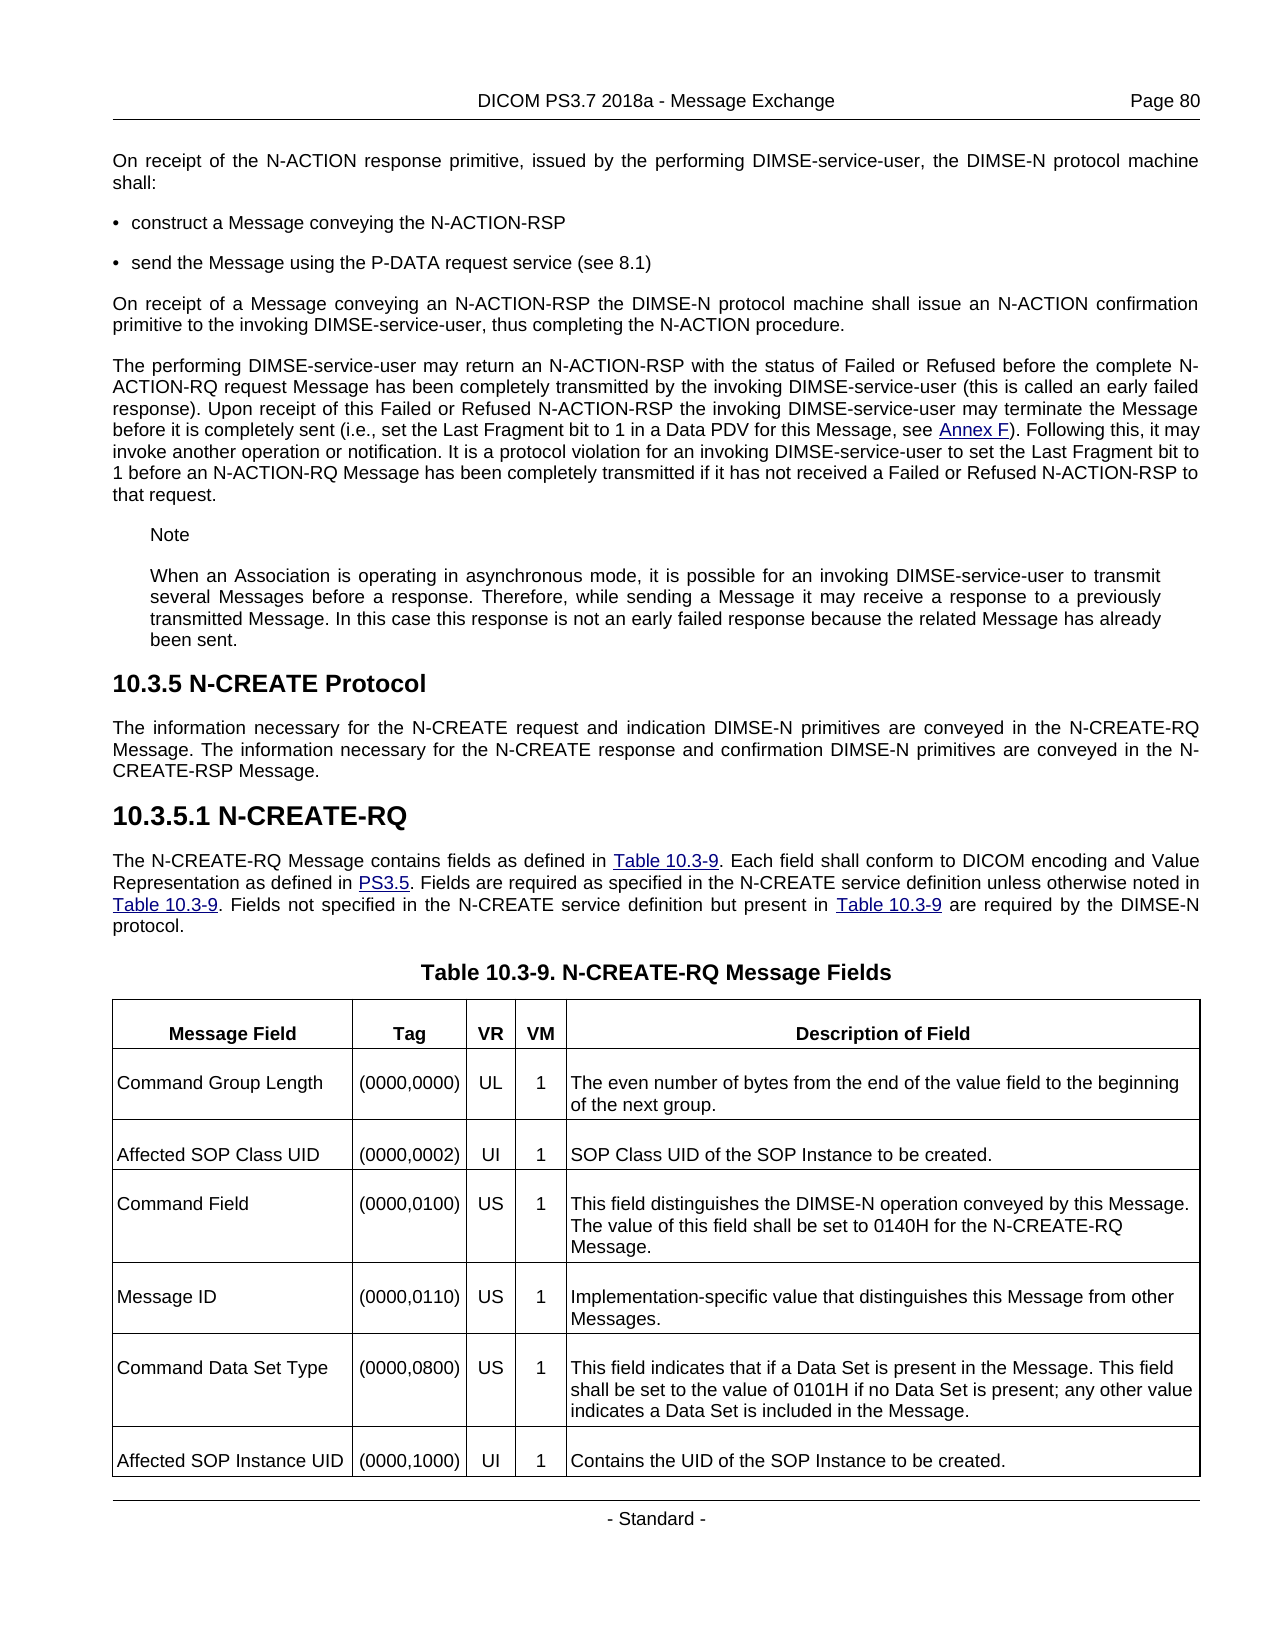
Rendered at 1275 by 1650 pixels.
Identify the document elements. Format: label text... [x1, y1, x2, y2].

table_cell (0000,1000) [353, 1427, 466, 1476]
text The information necessary for the N-CREATE request and indication DIMSE-N primitives are conveyed in the N-CREATE-RQ Message. The information necessary for the N-CREATE response and confirmation DIMSE-N primitives are conveyed in the N-CREATE-RSP Message. [112, 717, 1200, 782]
text Note [150, 524, 1162, 546]
table_cell Command Field [113, 1170, 352, 1262]
table_cell Message ID [113, 1263, 352, 1333]
table_cell Affected SOP Class UID [113, 1120, 352, 1169]
text 10.3.5 N-CREATE Protocol [112, 669, 1200, 698]
table_cell This field distinguishes the DIMSE-N operation conveyed by this Message. The value of this field shall be set to 0140H for the N-CREATE-RQ Message. [567, 1170, 1199, 1262]
table_header VR [467, 1000, 515, 1048]
table_cell 1 [516, 1049, 566, 1119]
table_cell UI [467, 1120, 515, 1169]
table_cell 1 [516, 1170, 566, 1262]
text 10.3.5.1 N-CREATE-RQ [112, 800, 1200, 832]
table_cell This field indicates that if a Data Set is present in the Message. This field shall be set to the value of 0101H if no Data Set is present; any other value indicates a Data Set is included in the Message. [567, 1334, 1199, 1426]
text On receipt of the N-ACTION response primitive, issued by the performing DIMSE-service-user, the DIMSE-N protocol machine shall: [112, 150, 1200, 193]
table_cell 1 [516, 1334, 566, 1426]
table_cell US [467, 1334, 515, 1426]
table_cell US [467, 1170, 515, 1262]
table_cell 1 [516, 1263, 566, 1333]
table_cell The even number of bytes from the end of the value field to the beginning of the next group. [567, 1049, 1199, 1119]
list construct a Message conveying the N-ACTION-RSP [112, 212, 1200, 233]
text On receipt of a Message conveying an N-ACTION-RSP the DIMSE-N protocol machine shall issue an N-ACTION confirmation primitive to the invoking DIMSE-service-user, thus completing the N-ACTION procedure. [112, 292, 1200, 336]
table_cell US [467, 1263, 515, 1333]
table_cell 1 [516, 1120, 566, 1169]
table_cell UL [467, 1049, 515, 1119]
text The N-CREATE-RQ Message contains fields as defined in Table 10.3-9. Each field shall conform to DICOM encoding and Value Representation as defined in PS3.5. Fields are required as specified in the N-CREATE service definition unless otherwise noted in Table 10.3-9. Fields not specified in the N-CREATE service definition but present in Table 10.3-9 are required by the DIMSE-N protocol. [112, 850, 1200, 937]
text Table 10.3-9. N-CREATE-RQ Message Fields [112, 959, 1200, 985]
table_header Message Field [113, 1000, 352, 1048]
table_header Description of Field [567, 1000, 1199, 1048]
table_cell (0000,0100) [353, 1170, 466, 1262]
table_cell Contains the UID of the SOP Instance to be created. [567, 1427, 1199, 1476]
table_cell (0000,0800) [353, 1334, 466, 1426]
table_cell Affected SOP Instance UID [113, 1427, 352, 1476]
table_cell (0000,0000) [353, 1049, 466, 1119]
text The performing DIMSE-service-user may return an N-ACTION-RSP with the status of Failed or Refused before the complete N-ACTION-RQ request Message has been completely transmitted by the invoking DIMSE-service-user (this is called an early failed response). Upon receipt of this Failed or Refused N-ACTION-RSP the invoking DIMSE-service-user may terminate the Message before it is completely sent (i.e., set the Last Fragment bit to 1 in a Data PDV for this Message, see Annex F). Following this, it may invoke another operation or notification. It is a protocol violation for an invoking DIMSE-service-user to set the Last Fragment bit to 1 before an N-ACTION-RQ Message has been completely transmitted if it has not received a Failed or Refused N-ACTION-RSP to that request. [112, 354, 1200, 505]
table_cell 1 [516, 1427, 566, 1476]
table_cell Implementation-specific value that distinguishes this Message from other Messages. [567, 1263, 1199, 1333]
table_cell SOP Class UID of the SOP Instance to be created. [567, 1120, 1199, 1169]
table_header Tag [353, 1000, 466, 1048]
table_cell (0000,0110) [353, 1263, 466, 1333]
text When an Association is operating in asynchronous mode, it is possible for an invoking DIMSE-service-user to transmit several Messages before a response. Therefore, while sending a Message it may receive a response to a previously transmitted Message. In this case this response is not an early failed response because the related Message has already been sent. [150, 564, 1162, 651]
list send the Message using the P-DATA request service (see 8.1) [112, 252, 1200, 274]
table_cell UI [467, 1427, 515, 1476]
table_header VM [516, 1000, 566, 1048]
table_cell (0000,0002) [353, 1120, 466, 1169]
table_cell Command Data Set Type [113, 1334, 352, 1426]
table_cell Command Group Length [113, 1049, 352, 1119]
